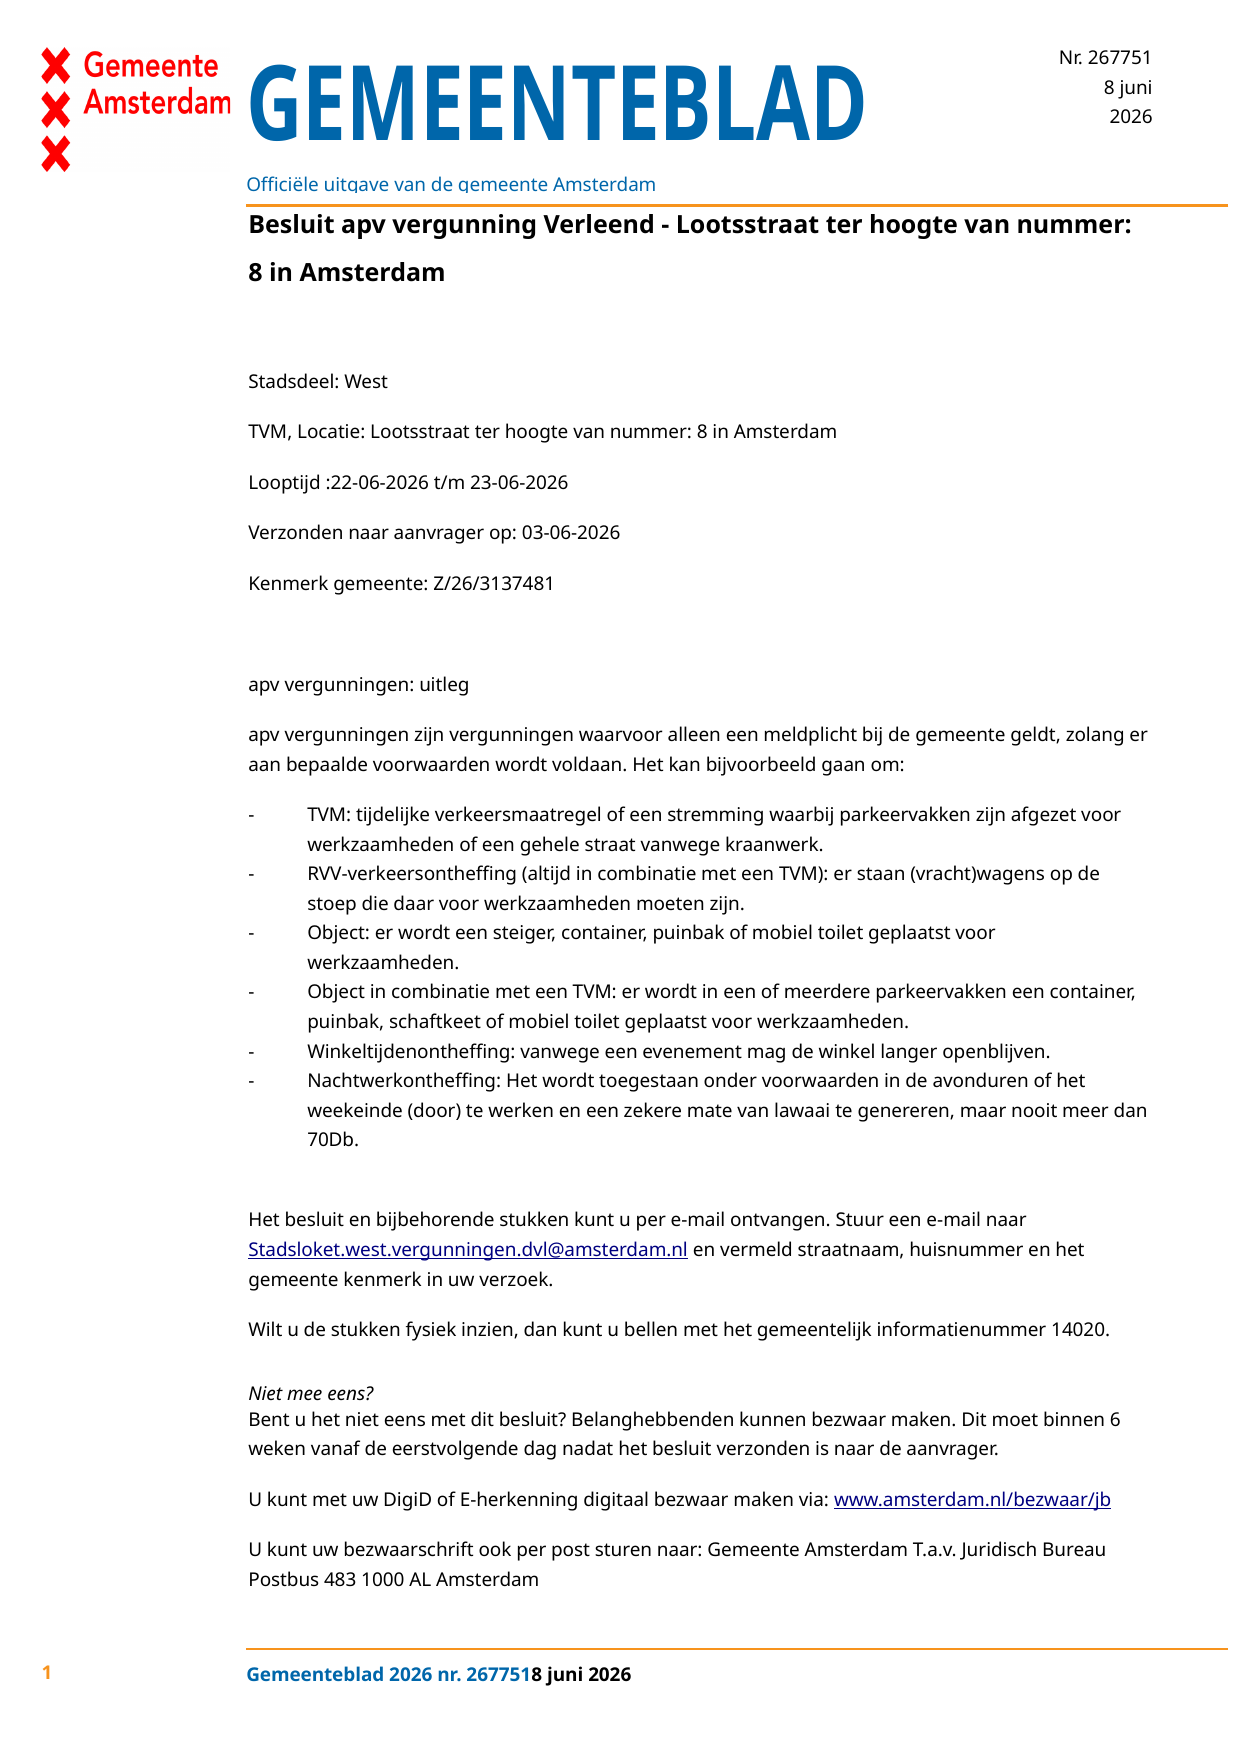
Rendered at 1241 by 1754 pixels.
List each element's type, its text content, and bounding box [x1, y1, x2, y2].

list Object: er wordt een steiger, container, puinbak of mobiel toilet geplaatst voor werkzaamheden. [248, 919, 1152, 975]
text apv vergunningen: uitleg [248, 671, 1152, 697]
text Looptijd :22-06-2026 t/m 23-06-2026 [248, 469, 1152, 495]
list Winkeltijdenontheffing: vanwege een evenement mag de winkel langer openblijven. [248, 1038, 1152, 1064]
text U kunt met uw DigiD of E-herkenning digitaal bezwaar maken via: www.amsterdam.nl/bezwaar/jb [248, 1486, 1152, 1512]
text Verzonden naar aanvrager op: 03-06-2026 [248, 519, 1152, 545]
list Nachtwerkontheffing: Het wordt toegestaan onder voorwaarden in de avonduren of het weekeinde (door) te werken en een zekere mate van lawaai te genereren, maar nooit meer dan 70Db. [248, 1067, 1152, 1152]
list TVM: tijdelijke verkeersmaatregel of een stremming waarbij parkeervakken zijn afgezet voor werkzaamheden of een gehele straat vanwege kraanwerk. [248, 801, 1152, 857]
list RVV-verkeersontheffing (altijd in combinatie met een TVM): er staan (vracht)wagens op de stoep die daar voor werkzaamheden moeten zijn. [248, 860, 1152, 916]
picture [41, 47, 231, 172]
text TVM, Locatie: Lootsstraat ter hoogte van nummer: 8 in Amsterdam [248, 419, 1152, 444]
text U kunt uw bezwaarschrift ook per post sturen naar: Gemeente Amsterdam T.a.v. Juridisch Bureau Postbus 483 1000 AL Amsterdam [248, 1536, 1152, 1592]
text Niet mee eens? [248, 1380, 1152, 1406]
text Stadsdeel: West [248, 368, 1152, 394]
text Kenmerk gemeente: Z/26/3137481 [248, 570, 1152, 596]
text Besluit apv vergunning Verleend - Lootsstraat ter hoogte van nummer: 8 in Amsterdam [248, 207, 1152, 288]
text apv vergunningen zijn vergunningen waarvoor alleen een meldplicht bij de gemeente geldt, zolang er aan bepaalde voorwaarden wordt voldaan. Het kan bijvoorbeeld gaan om: [248, 721, 1152, 777]
text Het besluit en bijbehorende stukken kunt u per e-mail ontvangen. Stuur een e-mail naar Stadsloket.west.vergunningen.dvl@amsterdam.nl en vermeld straatnaam, huisnummer en het gemeente kenmerk in uw verzoek. [248, 1207, 1152, 1292]
list Object in combinatie met een TVM: er wordt in een of meerdere parkeervakken een container, puinbak, schaftkeet of mobiel toilet geplaatst voor werkzaamheden. [248, 979, 1152, 1034]
text Wilt u de stukken fysiek inzien, dan kunt u bellen met het gemeentelijk informatienummer 14020. [248, 1316, 1152, 1342]
text Bent u het niet eens met dit besluit? Belanghebbenden kunnen bezwaar maken. Dit moet binnen 6 weken vanaf de eerstvolgende dag nadat het besluit verzonden is naar de aanvrager. [248, 1406, 1152, 1461]
